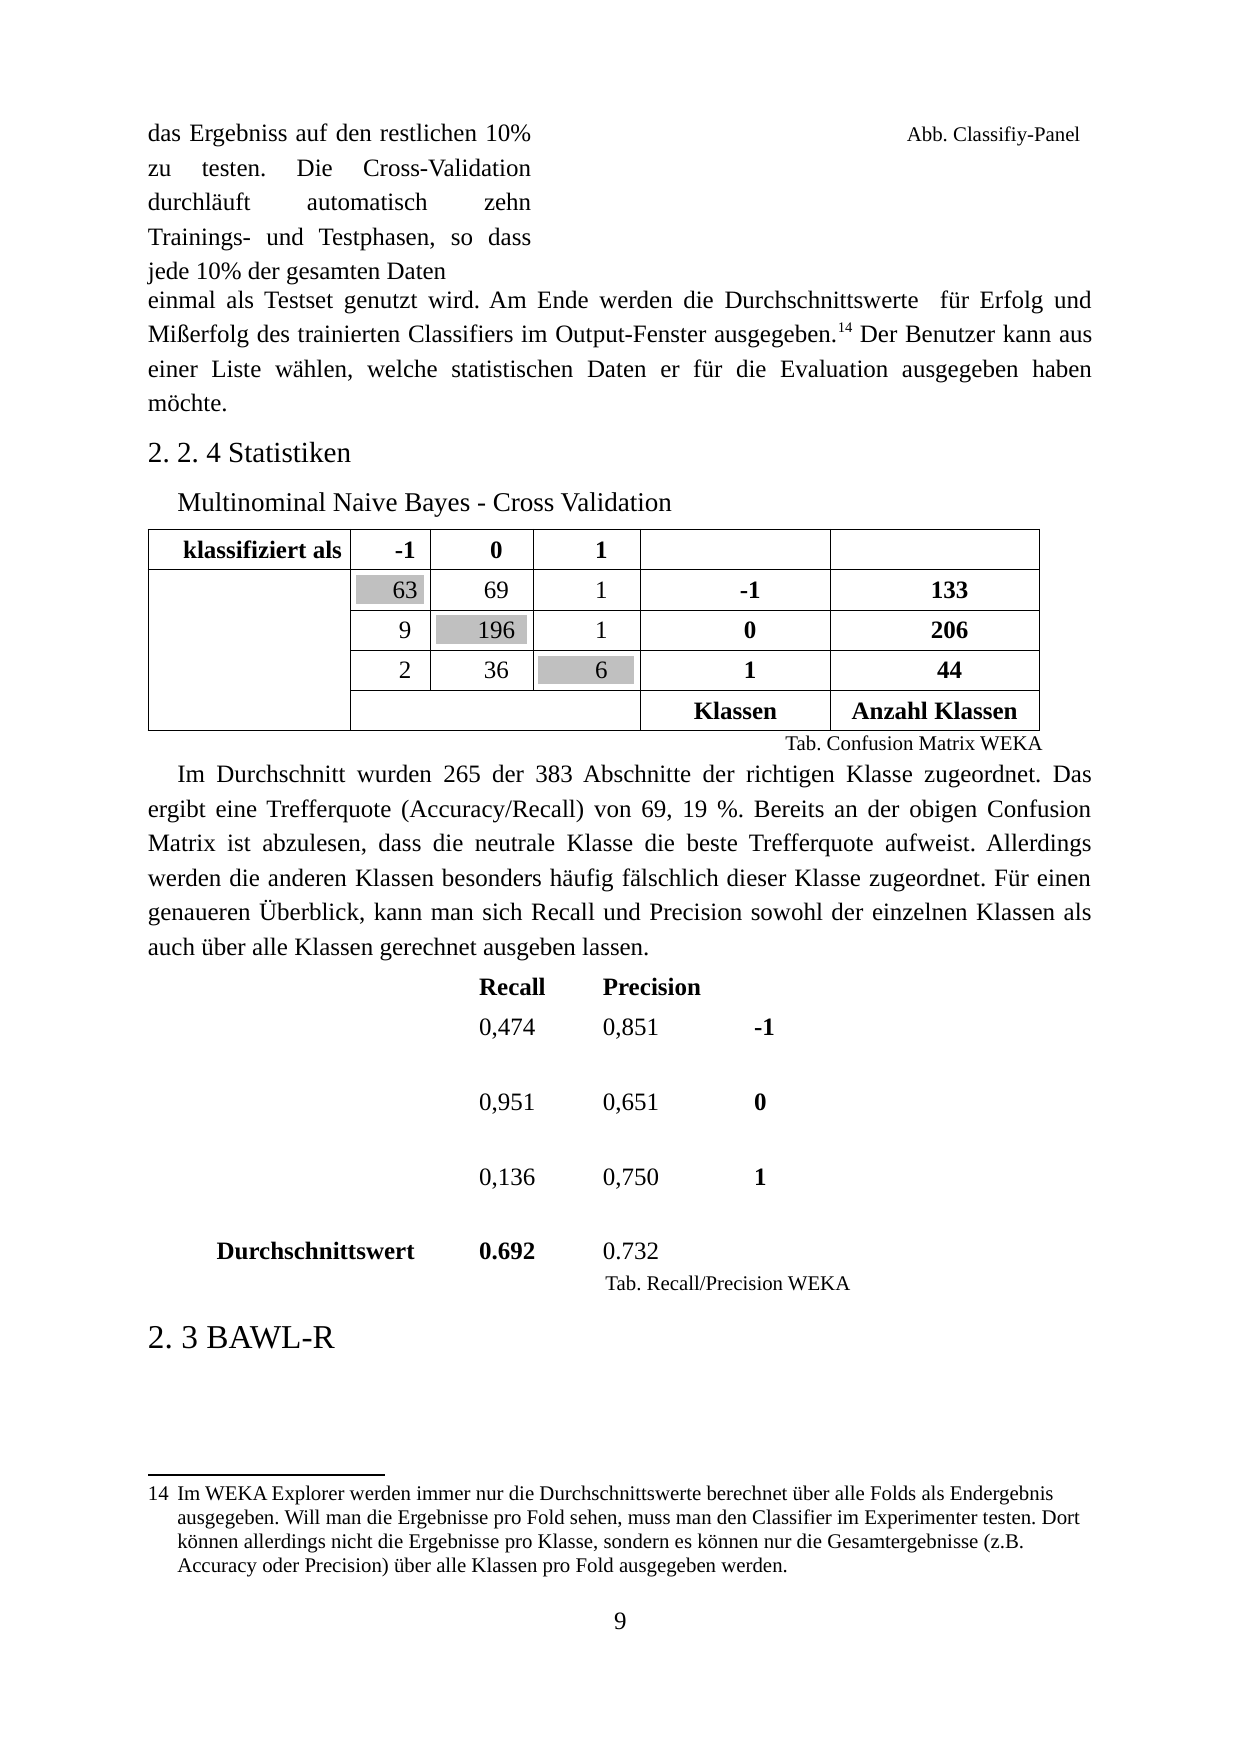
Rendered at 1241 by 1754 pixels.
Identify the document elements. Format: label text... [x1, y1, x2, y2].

table_cell -1 [641, 570, 830, 609]
table_cell [149, 570, 350, 730]
text Tab. Confusion Matrix WEKA [148, 731, 1093, 754]
table_cell 0,651 [568, 1081, 719, 1156]
text Tab. Recall/Precision WEKA [148, 1271, 1093, 1295]
table_header Precision [568, 966, 719, 1006]
table_cell 0,474 [444, 1006, 567, 1081]
table_cell [719, 1231, 841, 1271]
table_header [641, 530, 830, 569]
table_cell 1 [534, 570, 640, 609]
table_cell 9 [351, 611, 430, 650]
table_cell 0 [719, 1081, 841, 1156]
table_cell 1 [719, 1156, 841, 1231]
table_cell 1 [641, 651, 830, 690]
table_header Abb. Classifiy-Panel [531, 118, 1093, 285]
table_cell 0,732 [568, 1231, 719, 1271]
table_cell 206 [831, 611, 1039, 650]
table_header 1 [534, 530, 640, 569]
table_header das Ergebniss auf den restlichen 10% zu testen. Die Cross-Validation durchläuft automatisch zehn Trainings- und Testphasen, so dass jede 10% der gesamten Daten [148, 118, 531, 285]
table_header klassifiziert als [149, 530, 350, 569]
text Multinominal Naive Bayes - Cross Validation [148, 486, 1093, 517]
table_cell 0,951 [444, 1081, 567, 1156]
text 2. 2. 4 Statistiken [148, 435, 1093, 468]
table_cell 1 [534, 611, 640, 650]
table_cell 44 [831, 651, 1039, 690]
table_header 0 [431, 530, 533, 569]
table_cell 69 [431, 570, 533, 609]
table_cell 0,851 [568, 1006, 719, 1081]
text Im Durchschnitt wurden 265 der 383 Abschnitte der richtigen Klasse zugeordnet. Das ergibt eine Trefferquote (Accuracy/Recall) von 69, 19 %. Bereits an der obigen Confusion Matrix ist abzulesen, dass die neutrale Klasse die beste Trefferquote aufweist. Allerdings werden die anderen Klassen besonders häufig fälschlich dieser Klasse zugeordnet. Für einen genaueren Überblick, kann man sich Recall und Precision sowohl der einzelnen Klassen als auch über alle Klassen gerechnet ausgeben lassen. [148, 759, 1093, 961]
text 2. 3 BAWL-R [148, 1317, 1093, 1356]
table_cell Klassen [641, 691, 830, 730]
table_cell 0,750 [568, 1156, 719, 1231]
table_cell -1 [719, 1006, 841, 1081]
table_cell [351, 691, 640, 730]
table_cell 63 [351, 570, 430, 609]
table_header -1 [351, 530, 430, 569]
table_cell Durchschnittswert [181, 1231, 444, 1271]
table_cell 133 [831, 570, 1039, 609]
table_header [831, 530, 1039, 569]
table_header [719, 966, 841, 1006]
table_header Recall [444, 966, 567, 1006]
table_cell 0,692 [444, 1231, 567, 1271]
table_cell 36 [431, 651, 533, 690]
table_cell 0 [641, 611, 830, 650]
table_cell 0,136 [444, 1156, 567, 1231]
table_cell einmal als Testset genutzt wird. Am Ende werden die Durchschnittswerte für Erfolg und Mißerfolg des trainierten Classifiers im Output-Fenster ausgegeben. Der Benutzer kann aus einer Liste wählen, welche statistischen Daten er für die Evaluation ausgegeben haben möchte. [148, 285, 1093, 417]
table_cell Anzahl Klassen [831, 691, 1039, 730]
table_cell 196 [431, 611, 533, 650]
table_header [181, 966, 444, 1231]
table_cell 6 [534, 651, 640, 690]
table_cell 2 [351, 651, 430, 690]
